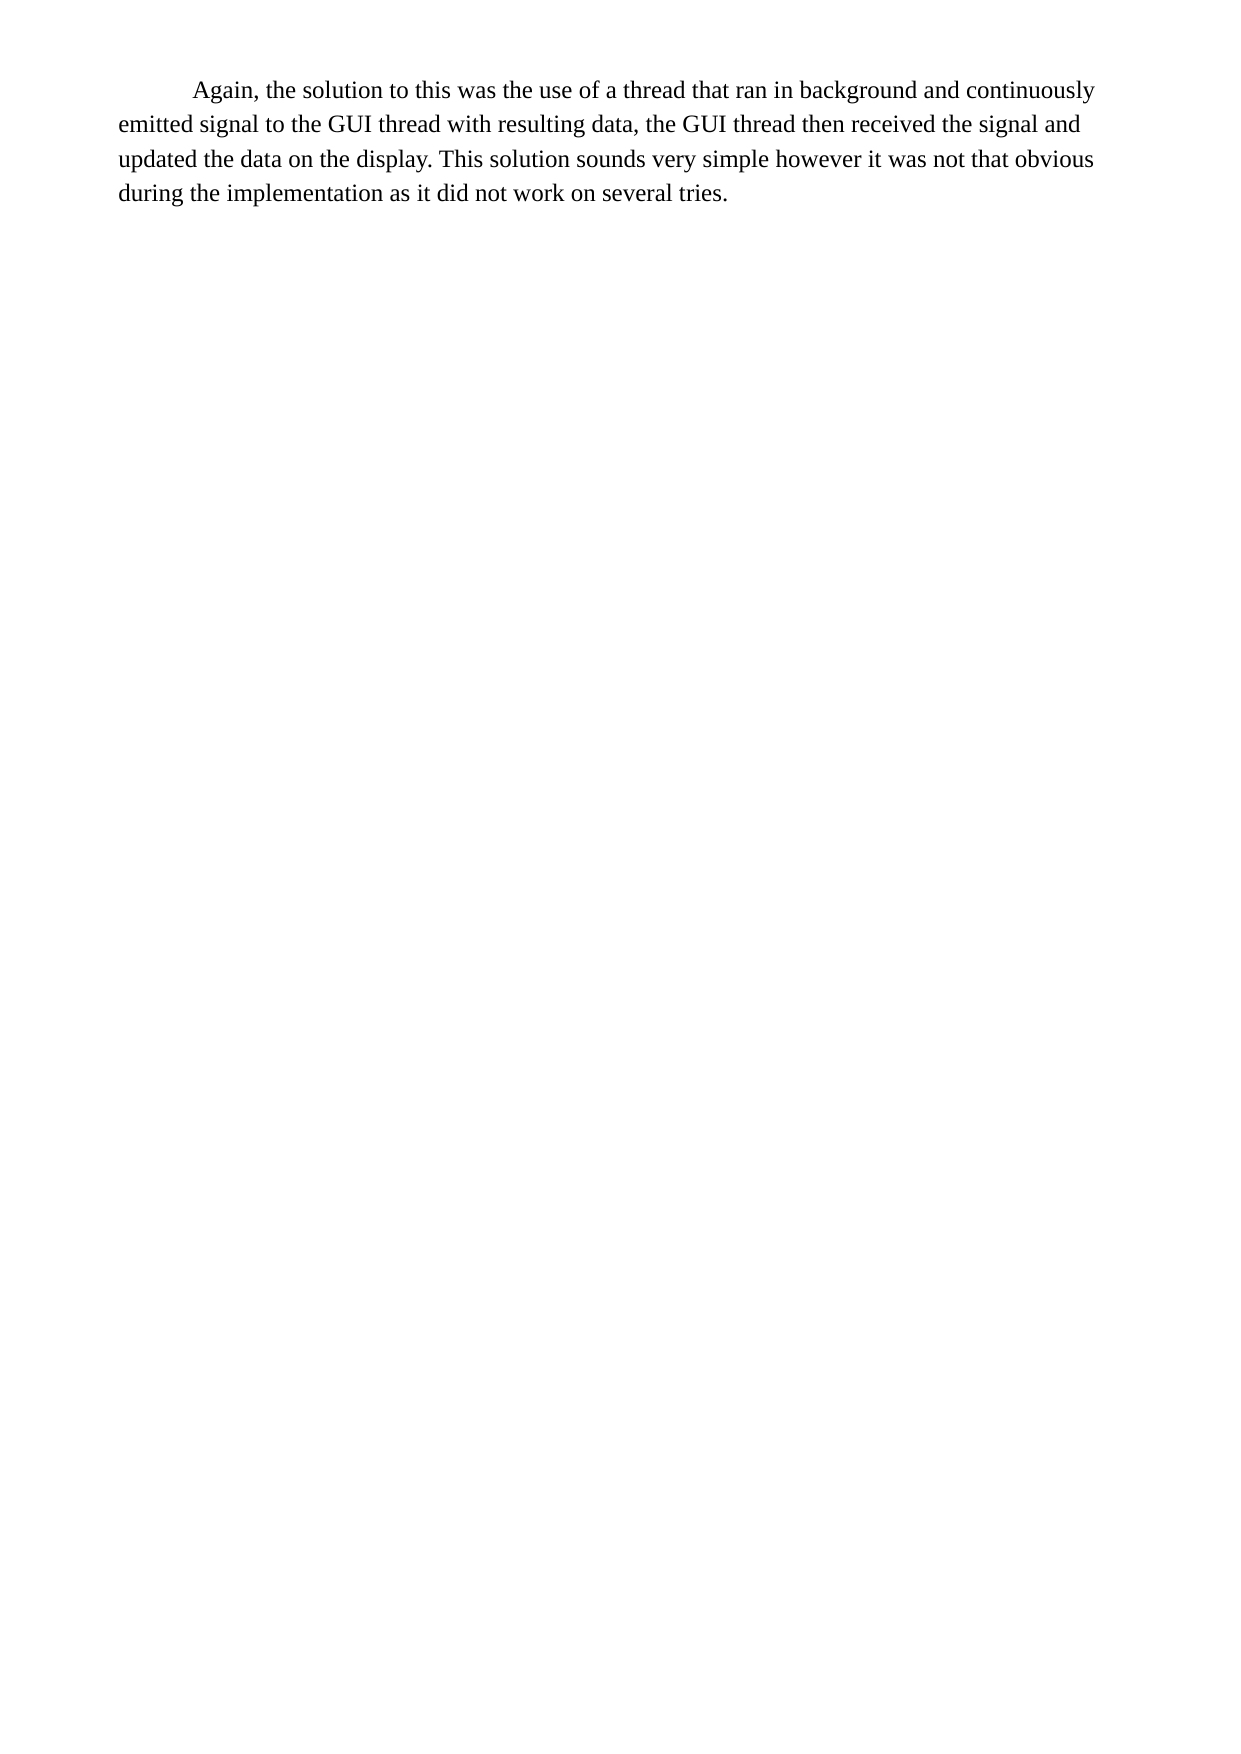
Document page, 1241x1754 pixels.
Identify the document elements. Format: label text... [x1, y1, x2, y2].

text Again, the solution to this was the use of a thread that ran in background and continuously emitted signal to the GUI thread with resulting data, the GUI thread then received the signal and updated the data on the display. This solution sounds very simple however it was not that obvious during the implementation as it did not work on several tries. [118, 75, 1122, 207]
